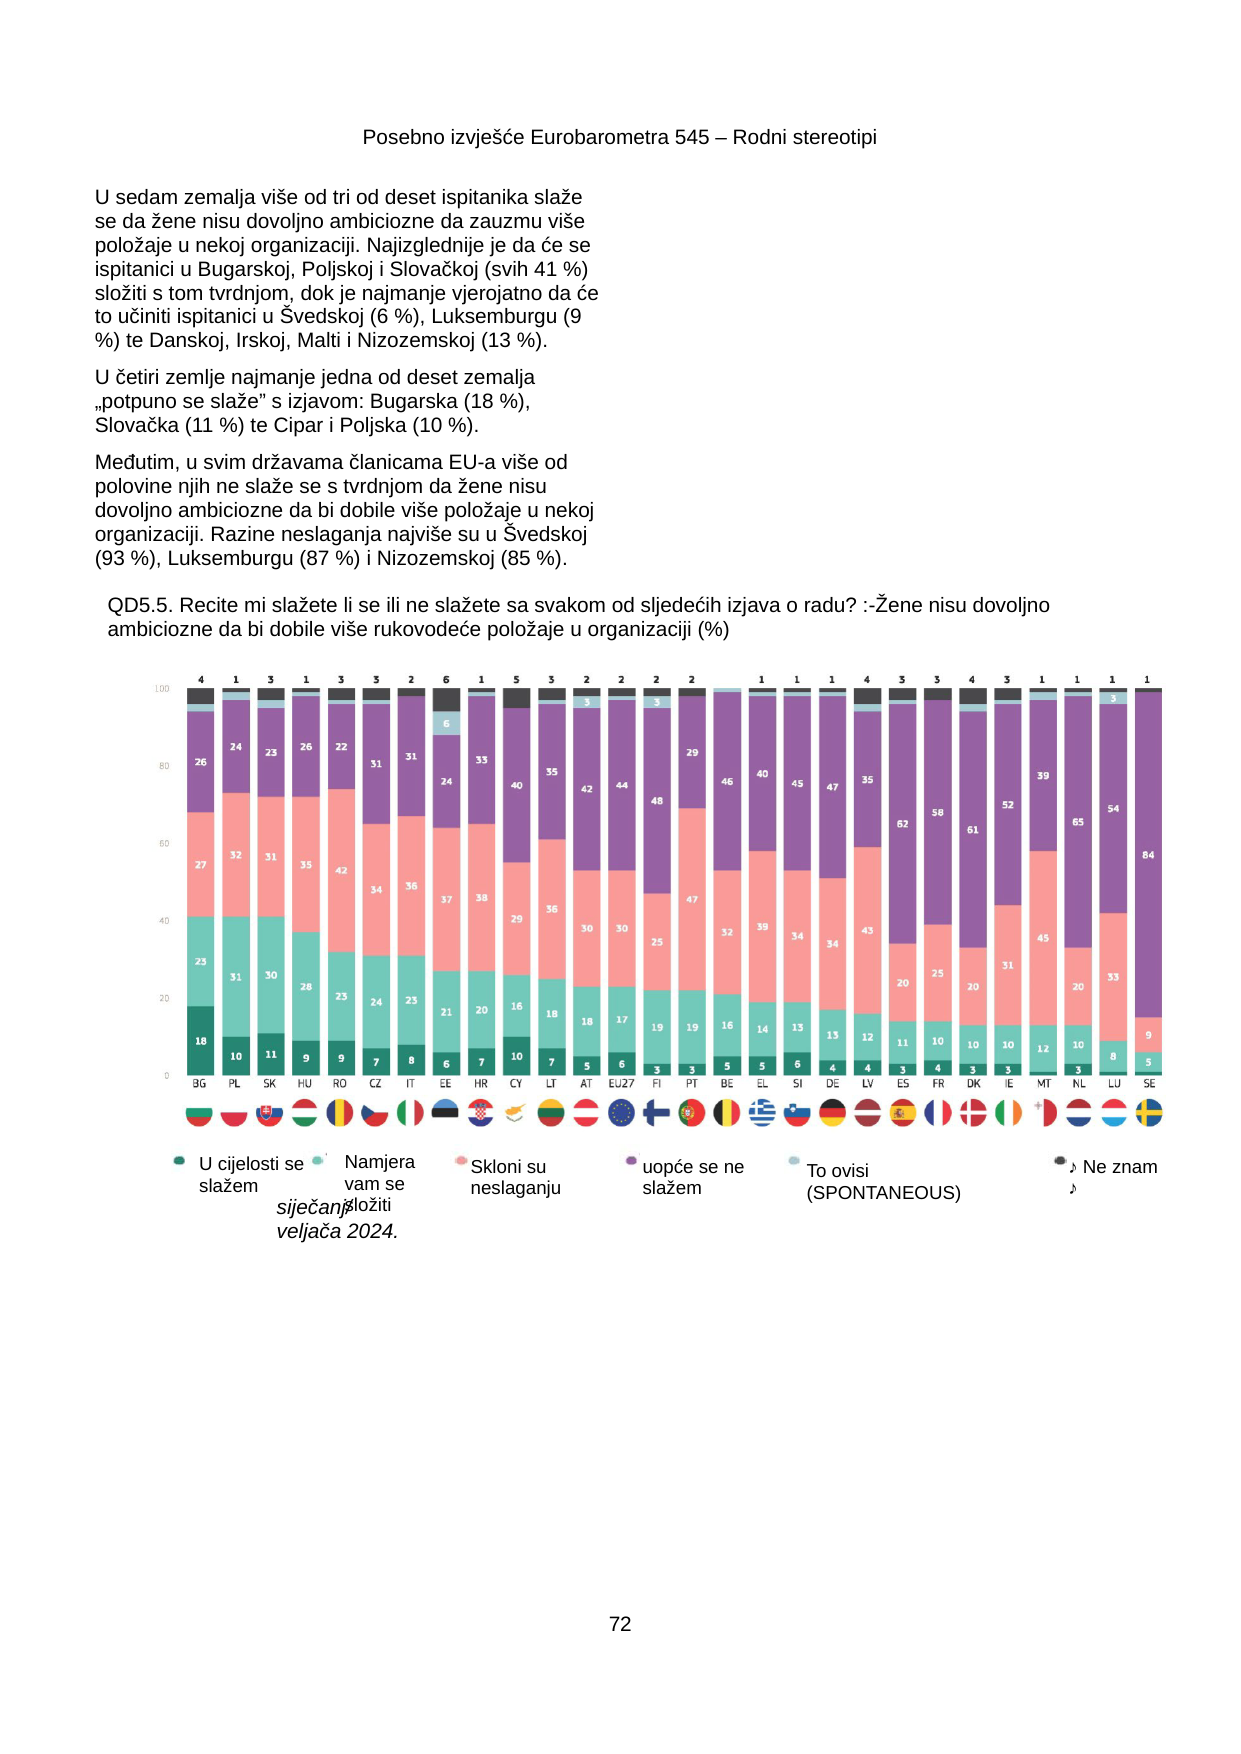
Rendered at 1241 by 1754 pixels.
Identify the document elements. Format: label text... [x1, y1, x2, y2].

picture [834, 1168, 839, 1176]
text U četiri zemlje najmanje jedna od deset zemalja „potpuno se slaže” s izjavom: Bugarska (18 %), Slovačka (11 %) te Cipar i Poljska (10 %). [94, 365, 605, 437]
text Međutim, u svim državama članicama EU-a više od polovine njih ne slaže se s tvrdnjom da žene nisu dovoljno ambiciozne da bi dobile više položaje u nekoj organizaciji. Razine neslaganja najviše su u Švedskoj (93 %), Luksemburgu (87 %) i Nizozemskoj (85 %). [94, 450, 605, 570]
picture [143, 668, 1167, 1134]
text U sedam zemalja više od tri od deset ispitanika slaže se da žene nisu dovoljno ambiciozne da zauzmu više položaje u nekoj organizaciji. Najizglednije je da će se ispitanici u Bugarskoj, Poljskoj i Slovačkoj (svih 41 %) složiti s tom tvrdnjom, dok je najmanje vjerojatno da će to učiniti ispitanici u Švedskoj (6 %), Luksemburgu (9 %) te Danskoj, Irskoj, Malti i Nizozemskoj (13 %). [94, 184, 605, 352]
picture [167, 1138, 1067, 1176]
picture [819, 1168, 824, 1176]
